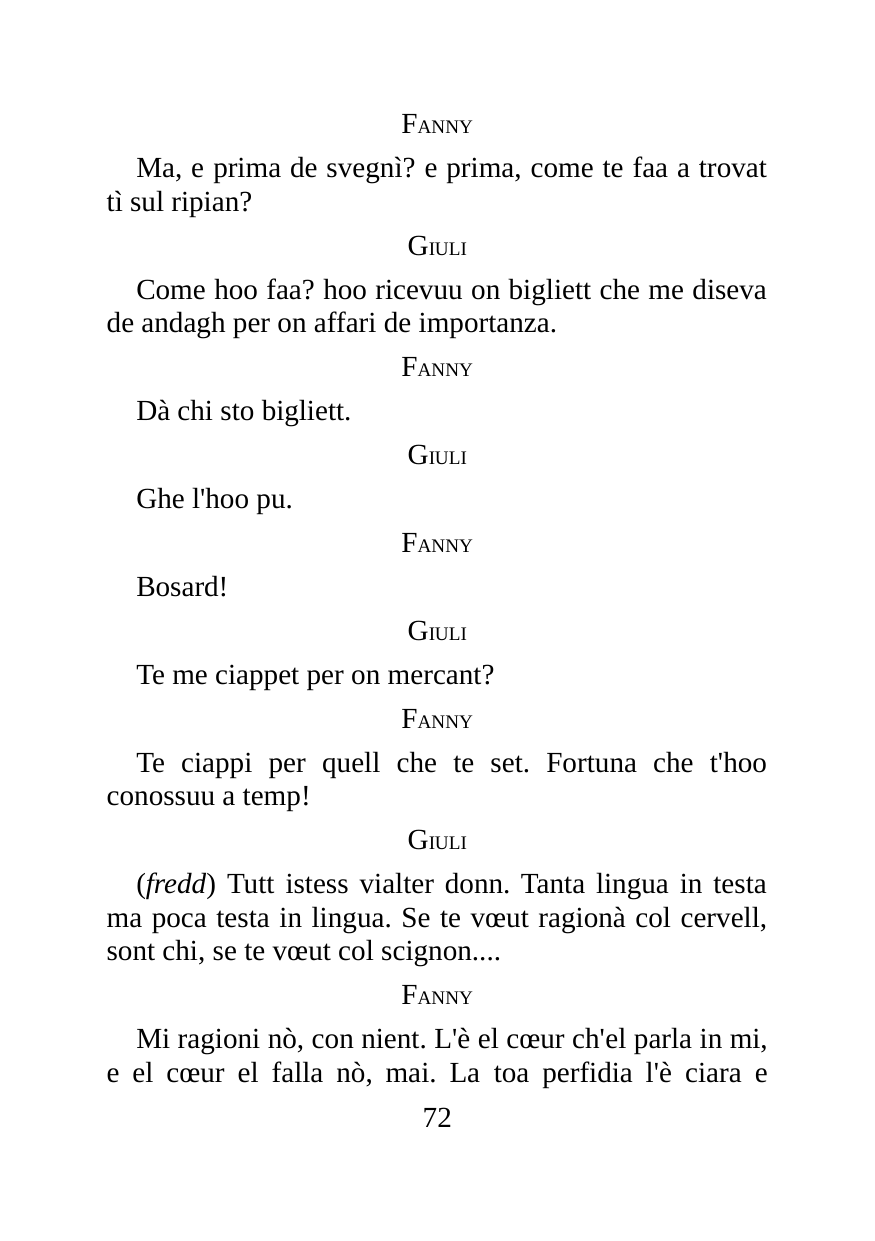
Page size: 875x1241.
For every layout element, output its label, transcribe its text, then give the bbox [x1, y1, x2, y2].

text Ghe l'hoo pu. [106, 481, 768, 515]
text Fanny [106, 977, 768, 1011]
text Ma, e prima de svegnì? e prima, come te faa a trovat tì sul ripian? [106, 150, 768, 217]
text Te ciappi per quell che te set. Fortuna che t'hoo conossuu a temp! [106, 745, 768, 812]
text Giuli [106, 822, 768, 856]
text Fanny [106, 106, 768, 140]
text Te me ciappet per on mercant? [106, 657, 768, 691]
text Fanny [106, 525, 768, 559]
text Giuli [106, 228, 768, 261]
text Bosard! [106, 569, 768, 603]
text Fanny [106, 349, 768, 383]
text Dà chi sto bigliett. [106, 393, 768, 427]
text Giuli [106, 613, 768, 647]
text Mi ragioni nò, con nient. L'è el cœur ch'el parla in mi, e el cœur el falla nò, mai. La toa perfidia l'è ciara e [106, 1021, 768, 1088]
text Giuli [106, 437, 768, 471]
text Come hoo faa? hoo ricevuu on bigliett che me diseva de andagh per on affari de importanza. [106, 272, 768, 339]
text Fanny [106, 701, 768, 734]
text (fredd) Tutt istess vialter donn. Tanta lingua in testa ma poca testa in lingua. Se te vœut ragionà col cervell, sont chi, se te vœut col scignon.... [106, 866, 768, 967]
